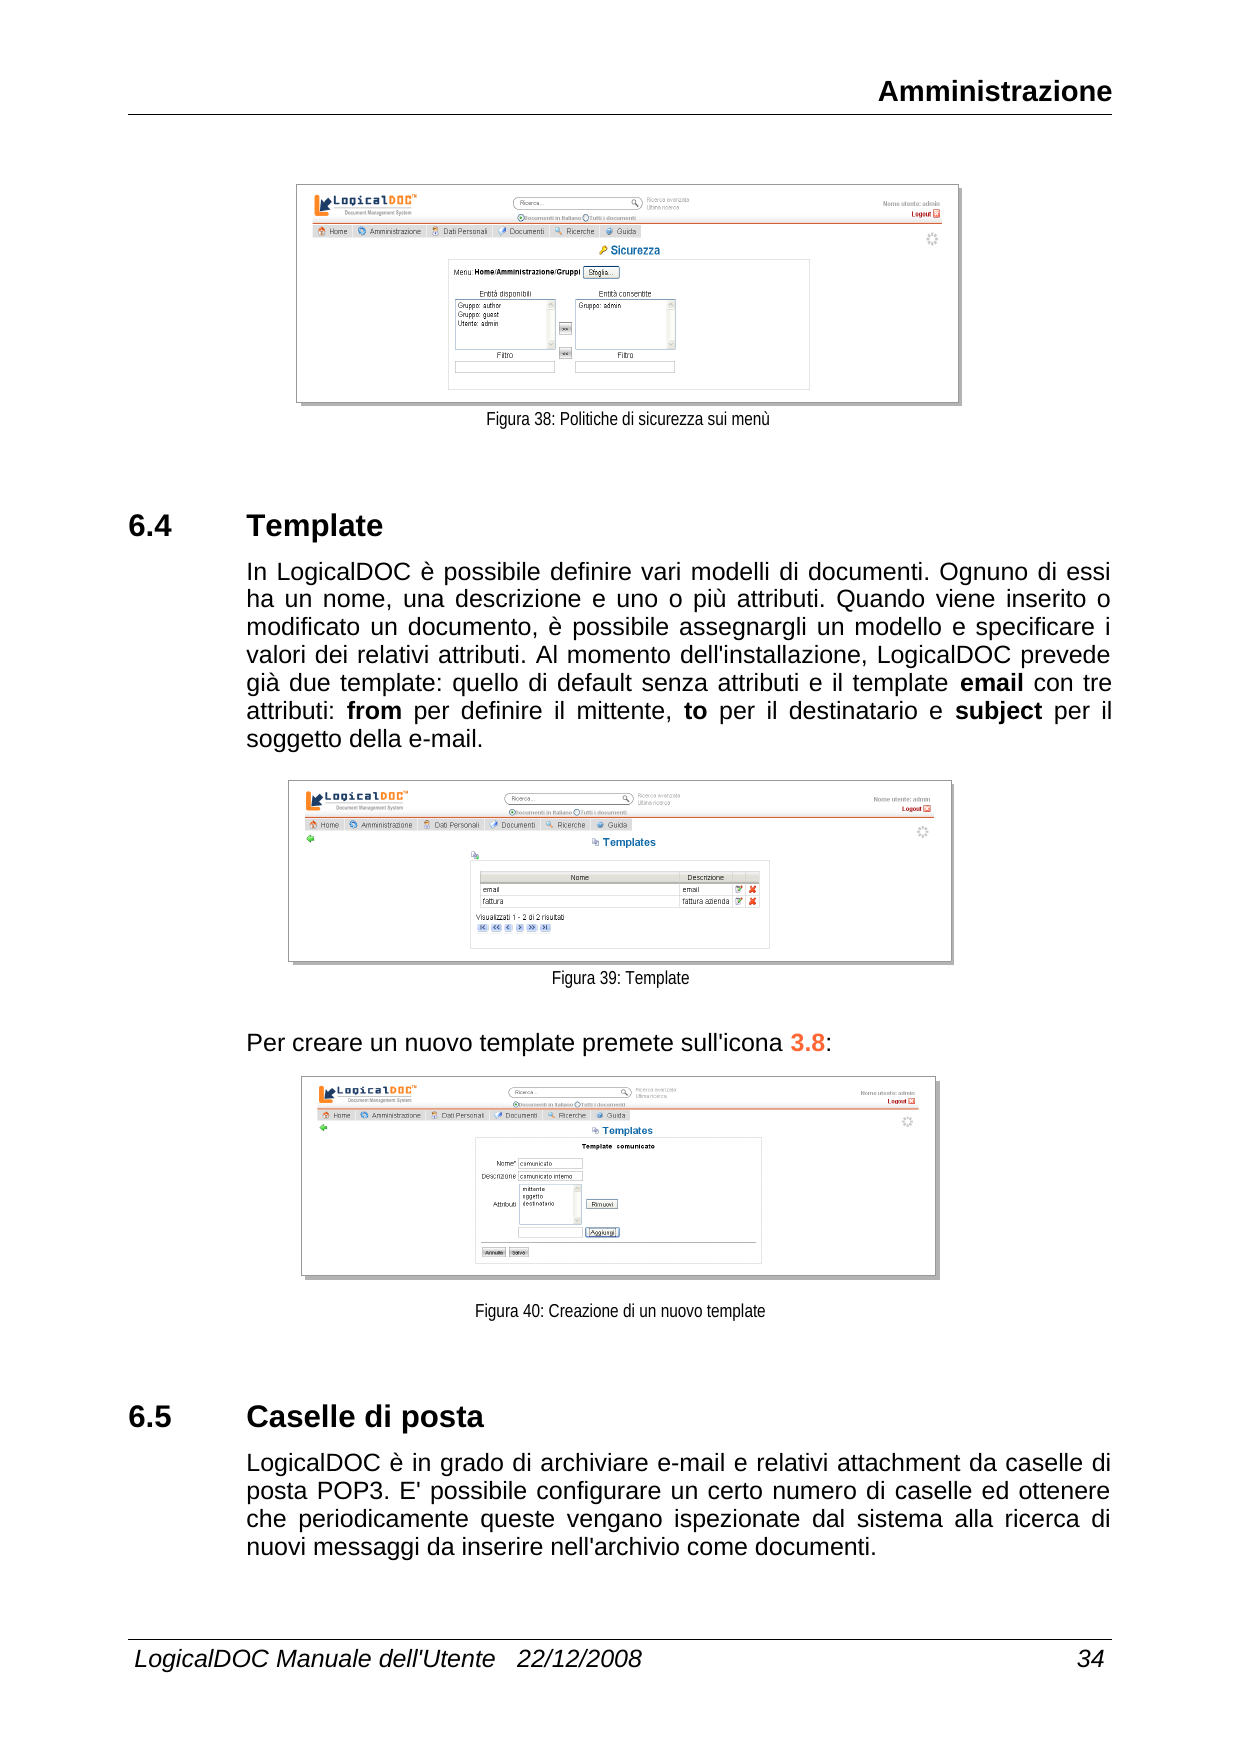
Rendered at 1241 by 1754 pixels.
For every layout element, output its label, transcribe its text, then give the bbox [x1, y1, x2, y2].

picture [317, 1085, 919, 1266]
text LogicalDOC è in grado di archiviare e-mail e relativi attachment da caselle di posta POP3. E' possibile configurare un certo numero di caselle ed ottenere che periodicamente queste vengano ispezionate dal sistema alla ricerca di nuovi messaggi da inserire nell'archivio come documenti. [246, 1449, 1112, 1561]
text Per creare un nuovo template premete sull'icona 3.8: [246, 1029, 1112, 1057]
subtitle Template [128, 508, 1112, 543]
text Figura 40: Creazione di un nuovo template [288, 1299, 952, 1322]
picture [305, 788, 934, 952]
picture [312, 192, 942, 393]
text Figura 38: Politiche di sicurezza sui menù [296, 403, 960, 429]
text Figura 39: Template [288, 962, 952, 988]
text In LogicalDOC è possibile definire vari modelli di documenti. Ognuno di essi ha un nome, una descrizione e uno o più attributi. Quando viene inserito o modificato un documento, è possibile assegnargli un modello e specificare i valori dei relativi attributi. Al momento dell'installazione, LogicalDOC prevede già due template: quello di default senza attributi e il template email con tre attributi: from per definire il mittente, to per il destinatario e subject per il soggetto della e-mail. [246, 557, 1112, 753]
subtitle Caselle di posta [128, 1399, 1112, 1434]
